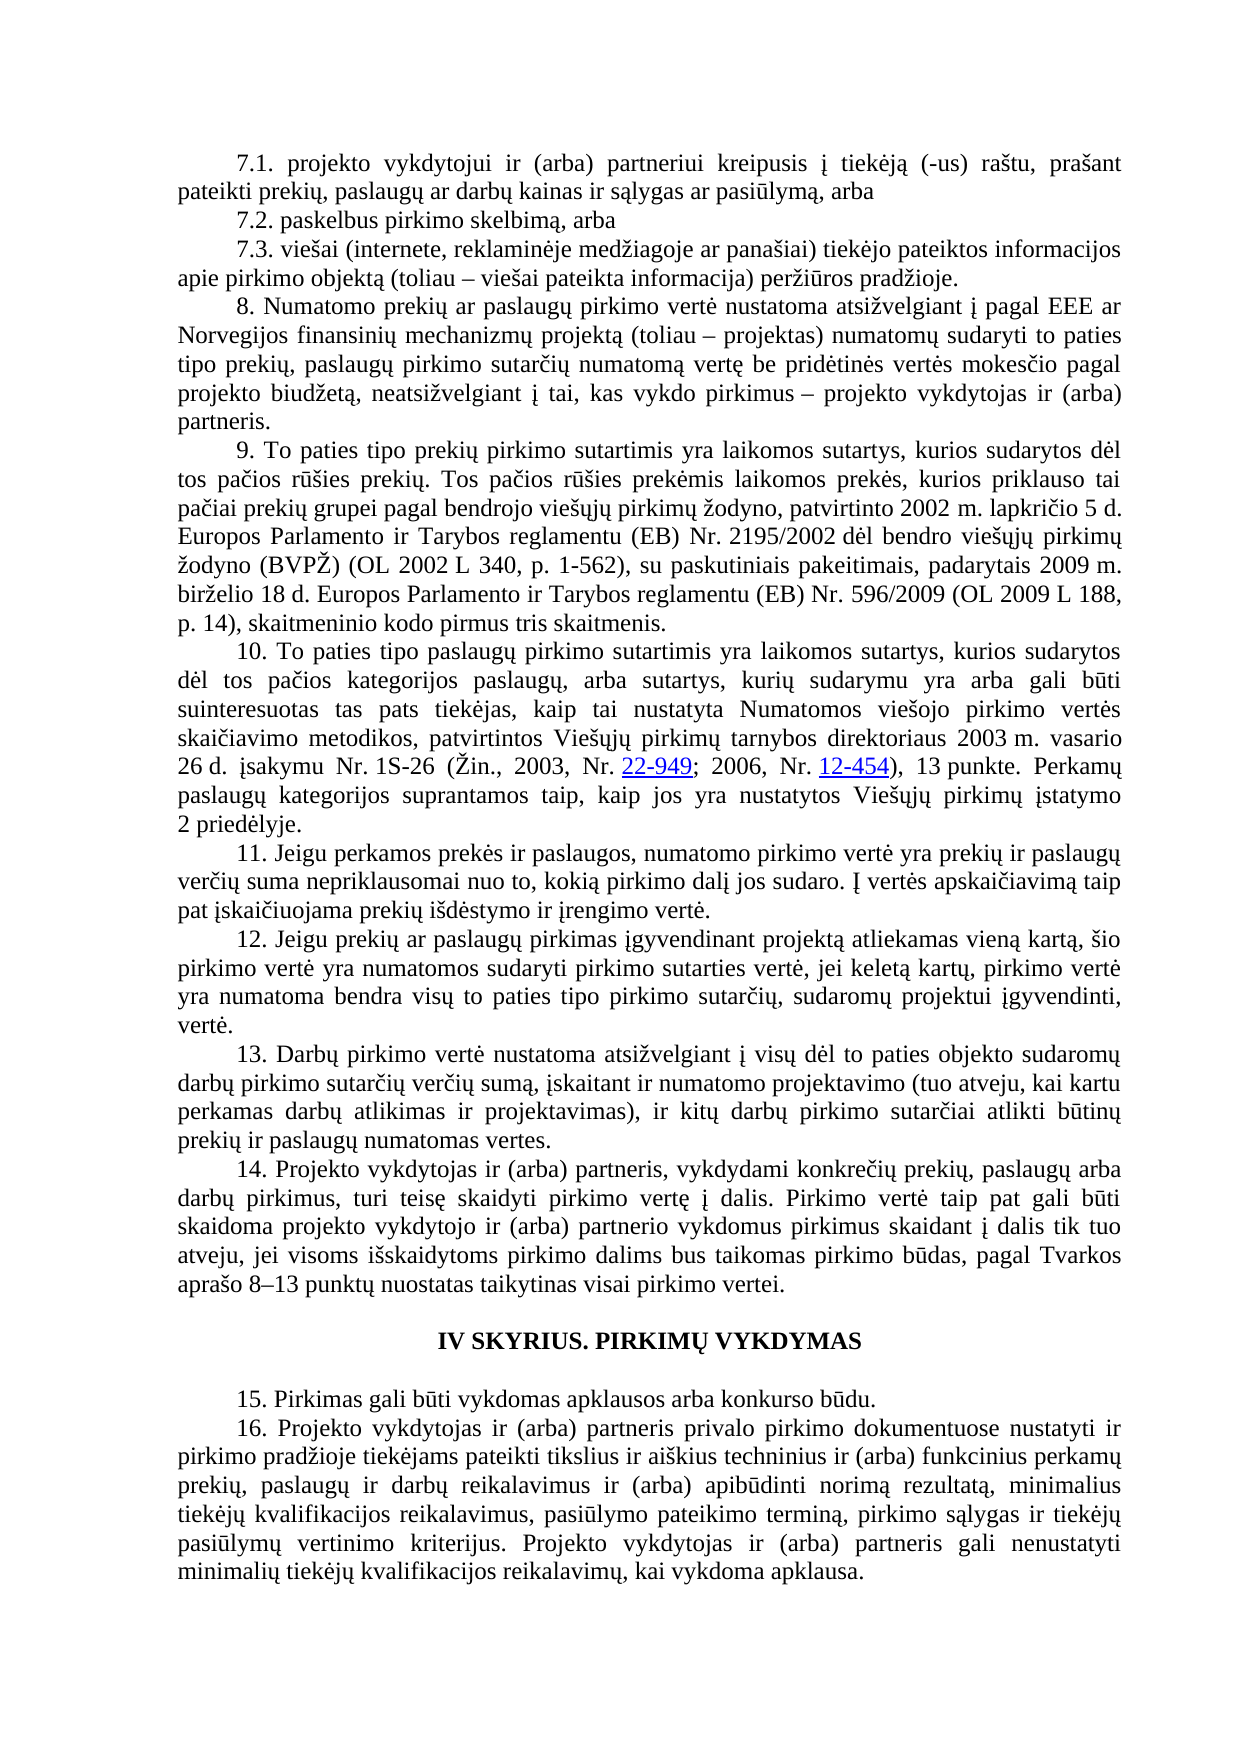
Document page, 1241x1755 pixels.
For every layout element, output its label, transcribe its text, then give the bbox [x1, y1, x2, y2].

text 13. Darbų pirkimo vertė nustatoma atsižvelgiant į visų dėl to paties objekto sudaromų darbų pirkimo sutarčių verčių sumą, įskaitant ir numatomo projektavimo (tuo atveju, kai kartu perkamas darbų atlikimas ir projektavimas), ir kitų darbų pirkimo sutarčiai atlikti būtinų prekių ir paslaugų numatomas vertes. [177, 1039, 1122, 1154]
text 9. To paties tipo prekių pirkimo sutartimis yra laikomos sutartys, kurios sudarytos dėl tos pačios rūšies prekių. Tos pačios rūšies prekėmis laikomos prekės, kurios priklauso tai pačiai prekių grupei pagal bendrojo viešųjų pirkimų žodyno, patvirtinto 2002 m. lapkričio 5 d. Europos Parlamento ir Tarybos reglamentu (EB) Nr. 2195/2002 dėl bendro viešųjų pirkimų žodyno (BVPŽ) (OL 2002 L 340, p. 1-562), su paskutiniais pakeitimais, padarytais 2009 m. birželio 18 d. Europos Parlamento ir Tarybos reglamentu (EB) Nr. 596/2009 (OL 2009 L 188, p. 14), skaitmeninio kodo pirmus tris skaitmenis. [177, 435, 1122, 636]
text 7.1. projekto vykdytojui ir (arba) partneriui kreipusis į tiekėją (-us) raštu, prašant pateikti prekių, paslaugų ar darbų kainas ir sąlygas ar pasiūlymą, arba [177, 148, 1122, 205]
text IV SKYRIUS. PIRKIMŲ VYKDYMAS [177, 1326, 1122, 1355]
text 11. Jeigu perkamos prekės ir paslaugos, numatomo pirkimo vertė yra prekių ir paslaugų verčių suma nepriklausomai nuo to, kokią pirkimo dalį jos sudaro. Į vertės apskaičiavimą taip pat įskaičiuojama prekių išdėstymo ir įrengimo vertė. [177, 838, 1122, 924]
text 16. Projekto vykdytojas ir (arba) partneris privalo pirkimo dokumentuose nustatyti ir pirkimo pradžioje tiekėjams pateikti tikslius ir aiškius techninius ir (arba) funkcinius perkamų prekių, paslaugų ir darbų reikalavimus ir (arba) apibūdinti norimą rezultatą, minimalius tiekėjų kvalifikacijos reikalavimus, pasiūlymo pateikimo terminą, pirkimo sąlygas ir tiekėjų pasiūlymų vertinimo kriterijus. Projekto vykdytojas ir (arba) partneris gali nenustatyti minimalių tiekėjų kvalifikacijos reikalavimų, kai vykdoma apklausa. [177, 1413, 1122, 1585]
text 12. Jeigu prekių ar paslaugų pirkimas įgyvendinant projektą atliekamas vieną kartą, šio pirkimo vertė yra numatomos sudaryti pirkimo sutarties vertė, jei keletą kartų, pirkimo vertė yra numatoma bendra visų to paties tipo pirkimo sutarčių, sudaromų projektui įgyvendinti, vertė. [177, 924, 1122, 1039]
text 8. Numatomo prekių ar paslaugų pirkimo vertė nustatoma atsižvelgiant į pagal EEE ar Norvegijos finansinių mechanizmų projektą (toliau – projektas) numatomų sudaryti to paties tipo prekių, paslaugų pirkimo sutarčių numatomą vertę be pridėtinės vertės mokesčio pagal projekto biudžetą, neatsižvelgiant į tai, kas vykdo pirkimus – projekto vykdytojas ir (arba) partneris. [177, 291, 1122, 435]
text 15. Pirkimas gali būti vykdomas apklausos arba konkurso būdu. [177, 1384, 1122, 1413]
text 7.3. viešai (internete, reklaminėje medžiagoje ar panašiai) tiekėjo pateiktos informacijos apie pirkimo objektą (toliau – viešai pateikta informacija) peržiūros pradžioje. [177, 234, 1122, 291]
text 10. To paties tipo paslaugų pirkimo sutartimis yra laikomos sutartys, kurios sudarytos dėl tos pačios kategorijos paslaugų, arba sutartys, kurių sudarymu yra arba gali būti suinteresuotas tas pats tiekėjas, kaip tai nustatyta Numatomos viešojo pirkimo vertės skaičiavimo metodikos, patvirtintos Viešųjų pirkimų tarnybos direktoriaus 2003 m. vasario 26 d. įsakymu Nr. 1S-26 (Žin., 2003, Nr. 22-949; 2006, Nr. 12-454), 13 punkte. Perkamų paslaugų kategorijos suprantamos taip, kaip jos yra nustatytos Viešųjų pirkimų įstatymo 2 priedėlyje. [177, 636, 1122, 838]
text 14. Projekto vykdytojas ir (arba) partneris, vykdydami konkrečių prekių, paslaugų arba darbų pirkimus, turi teisę skaidyti pirkimo vertę į dalis. Pirkimo vertė taip pat gali būti skaidoma projekto vykdytojo ir (arba) partnerio vykdomus pirkimus skaidant į dalis tik tuo atveju, jei visoms išskaidytoms pirkimo dalims bus taikomas pirkimo būdas, pagal Tvarkos aprašo 8–13 punktų nuostatas taikytinas visai pirkimo vertei. [177, 1154, 1122, 1298]
text 7.2. paskelbus pirkimo skelbimą, arba [177, 205, 1122, 234]
